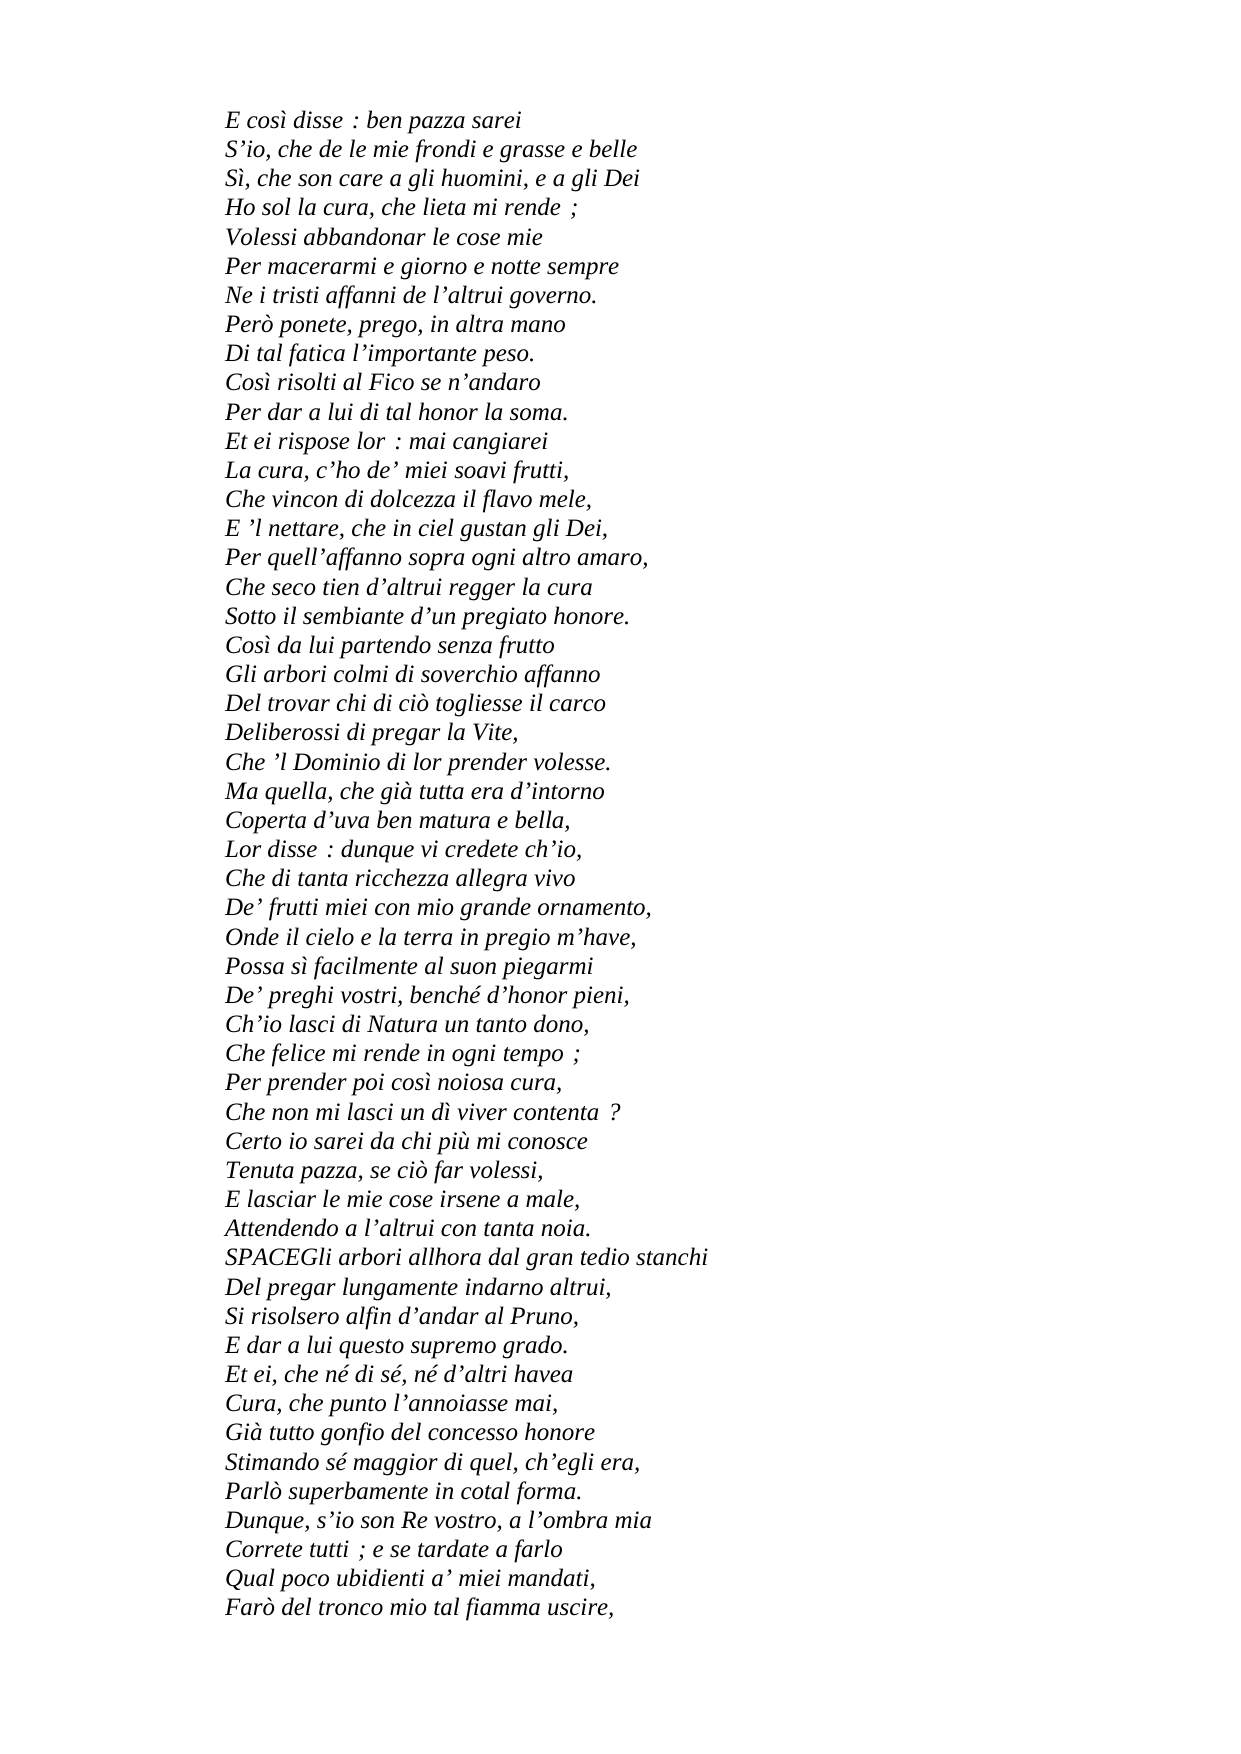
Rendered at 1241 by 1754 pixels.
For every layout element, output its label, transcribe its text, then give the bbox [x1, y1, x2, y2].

text E così disse : ben pazza sarei S’io, che de le mie frondi e grasse e belle Sì, che son care a gli huomini, e a gli Dei Ho sol la cura, che lieta mi rende ; Volessi abbandonar le cose mie Per macerarmi e giorno e notte sempre Ne i tristi affanni de l’altrui governo. Però ponete, prego, in altra mano Di tal fatica l’importante peso. Così risolti al Fico se n’andaro Per dar a lui di tal honor la soma. Et ei rispose lor : mai cangiarei La cura, c’ho de’ miei soavi frutti, Che vincon di dolcezza il flavo mele, E ’l nettare, che in ciel gustan gli Dei, Per quell’affanno sopra ogni altro amaro, Che seco tien d’altrui regger la cura Sotto il sembiante d’un pregiato honore. Così da lui partendo senza frutto Gli arbori colmi di soverchio affanno Del trovar chi di ciò togliesse il carco Deliberossi di pregar la Vite, Che ’l Dominio di lor prender volesse. Ma quella, che già tutta era d’intorno Coperta d’uva ben matura e bella, Lor disse : dunque vi credete ch’io, Che di tanta ricchezza allegra vivo De’ frutti miei con mio grande ornamento, Onde il cielo e la terra in pregio m’have, Possa sì facilmente al suon piegarmi De’ preghi vostri, benché d’honor pieni, Ch’io lasci di Natura un tanto dono, Che felice mi rende in ogni tempo ; Per prender poi così noiosa cura, Che non mi lasci un dì viver contenta ? Certo io sarei da chi più mi conosce Tenuta pazza, se ciò far volessi, E lasciar le mie cose irsene a male, Attendendo a l’altrui con tanta noia. [225, 105, 1090, 1242]
text SPACEGli arbori allhora dal gran tedio stanchi Del pregar lungamente indarno altrui, Si risolsero alfin d’andar al Pruno, E dar a lui questo supremo grado. Et ei, che né di sé, né d’altri havea Cura, che punto l’annoiasse mai, Già tutto gonfio del concesso honore Stimando sé maggior di quel, ch’egli era, Parlò superbamente in cotal forma. Dunque, s’io son Re vostro, a l’ombra mia Correte tutti ; e se tardate a farlo Qual poco ubidienti a’ miei mandati, Farò del tronco mio tal fiamma uscire, [225, 1242, 1090, 1622]
